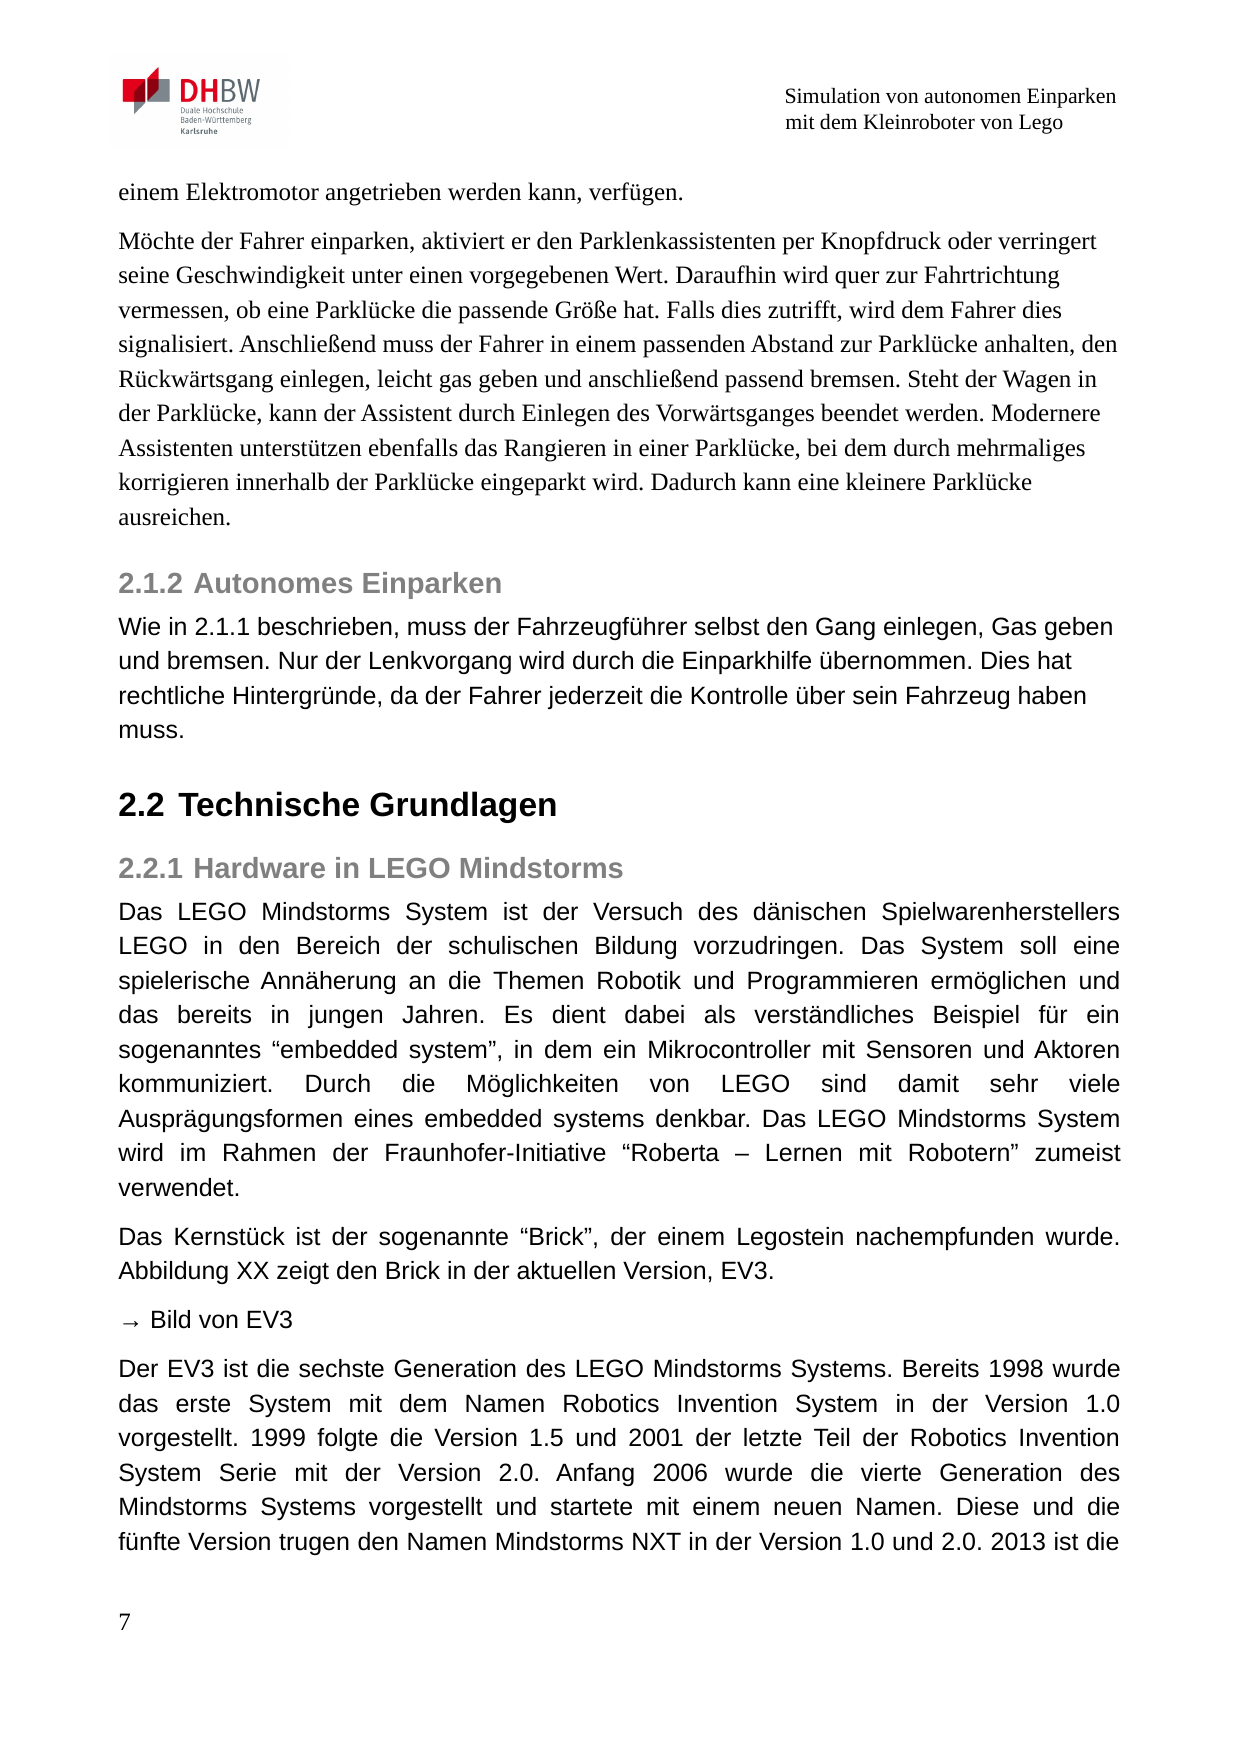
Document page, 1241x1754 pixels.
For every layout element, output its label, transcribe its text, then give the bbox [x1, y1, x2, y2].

text → Bild von EV3 [118, 1305, 1122, 1334]
text Das Kernstück ist der sogenannte “Brick”, der einem Legostein nachempfunden wurde. Abbildung XX zeigt den Brick in der aktuellen Version, EV3. [118, 1222, 1122, 1285]
text Wie in 2.1.1 beschrieben, muss der Fahrzeugführer selbst den Gang einlegen, Gas geben und bremsen. Nur der Lenkvorgang wird durch die Einparkhilfe übernommen. Dies hat rechtliche Hintergründe, da der Fahrer jederzeit die Kontrolle über sein Fahrzeug haben muss. [118, 612, 1122, 744]
subtitle Technische Grundlagen [118, 785, 1122, 824]
subtitle Hardware in LEGO Mindstorms [118, 851, 1122, 884]
subtitle Autonomes Einparken [118, 566, 1122, 599]
picture [108, 54, 291, 148]
text einem Elektromotor angetrieben werden kann, verfügen. [118, 177, 1122, 206]
text Der EV3 ist die sechste Generation des LEGO Mindstorms Systems. Bereits 1998 wurde das erste System mit dem Namen Robotics Invention System in der Version 1.0 vorgestellt. 1999 folgte die Version 1.5 und 2001 der letzte Teil der Robotics Invention System Serie mit der Version 2.0. Anfang 2006 wurde die vierte Generation des Mindstorms Systems vorgestellt und startete mit einem neuen Namen. Diese und die fünfte Version trugen den Namen Mindstorms NXT in der Version 1.0 und 2.0. 2013 ist die [118, 1354, 1122, 1555]
text Das LEGO Mindstorms System ist der Versuch des dänischen Spielwarenherstellers LEGO in den Bereich der schulischen Bildung vorzudringen. Das System soll eine spielerische Annäherung an die Themen Robotik und Programmieren ermöglichen und das bereits in jungen Jahren. Es dient dabei als verständliches Beispiel für ein sogenanntes “embedded system”, in dem ein Mikrocontroller mit Sensoren und Aktoren kommuniziert. Durch die Möglichkeiten von LEGO sind damit sehr viele Ausprägungsformen eines embedded systems denkbar. Das LEGO Mindstorms System wird im Rahmen der Fraunhofer-Initiative “Roberta – Lernen mit Robotern” zumeist verwendet. [118, 897, 1122, 1201]
text Möchte der Fahrer einparken, aktiviert er den Parklenkassistenten per Knopfdruck oder verringert seine Geschwindigkeit unter einen vorgegebenen Wert. Daraufhin wird quer zur Fahrtrichtung vermessen, ob eine Parklücke die passende Größe hat. Falls dies zutrifft, wird dem Fahrer dies signalisiert. Anschließend muss der Fahrer in einem passenden Abstand zur Parklücke anhalten, den Rückwärtsgang einlegen, leicht gas geben und anschließend passend bremsen. Steht der Wagen in der Parklücke, kann der Assistent durch Einlegen des Vorwärtsganges beendet werden. Modernere Assistenten unterstützen ebenfalls das Rangieren in einer Parklücke, bei dem durch mehrmaliges korrigieren innerhalb der Parklücke eingeparkt wird. Dadurch kann eine kleinere Parklücke ausreichen. [118, 226, 1122, 531]
